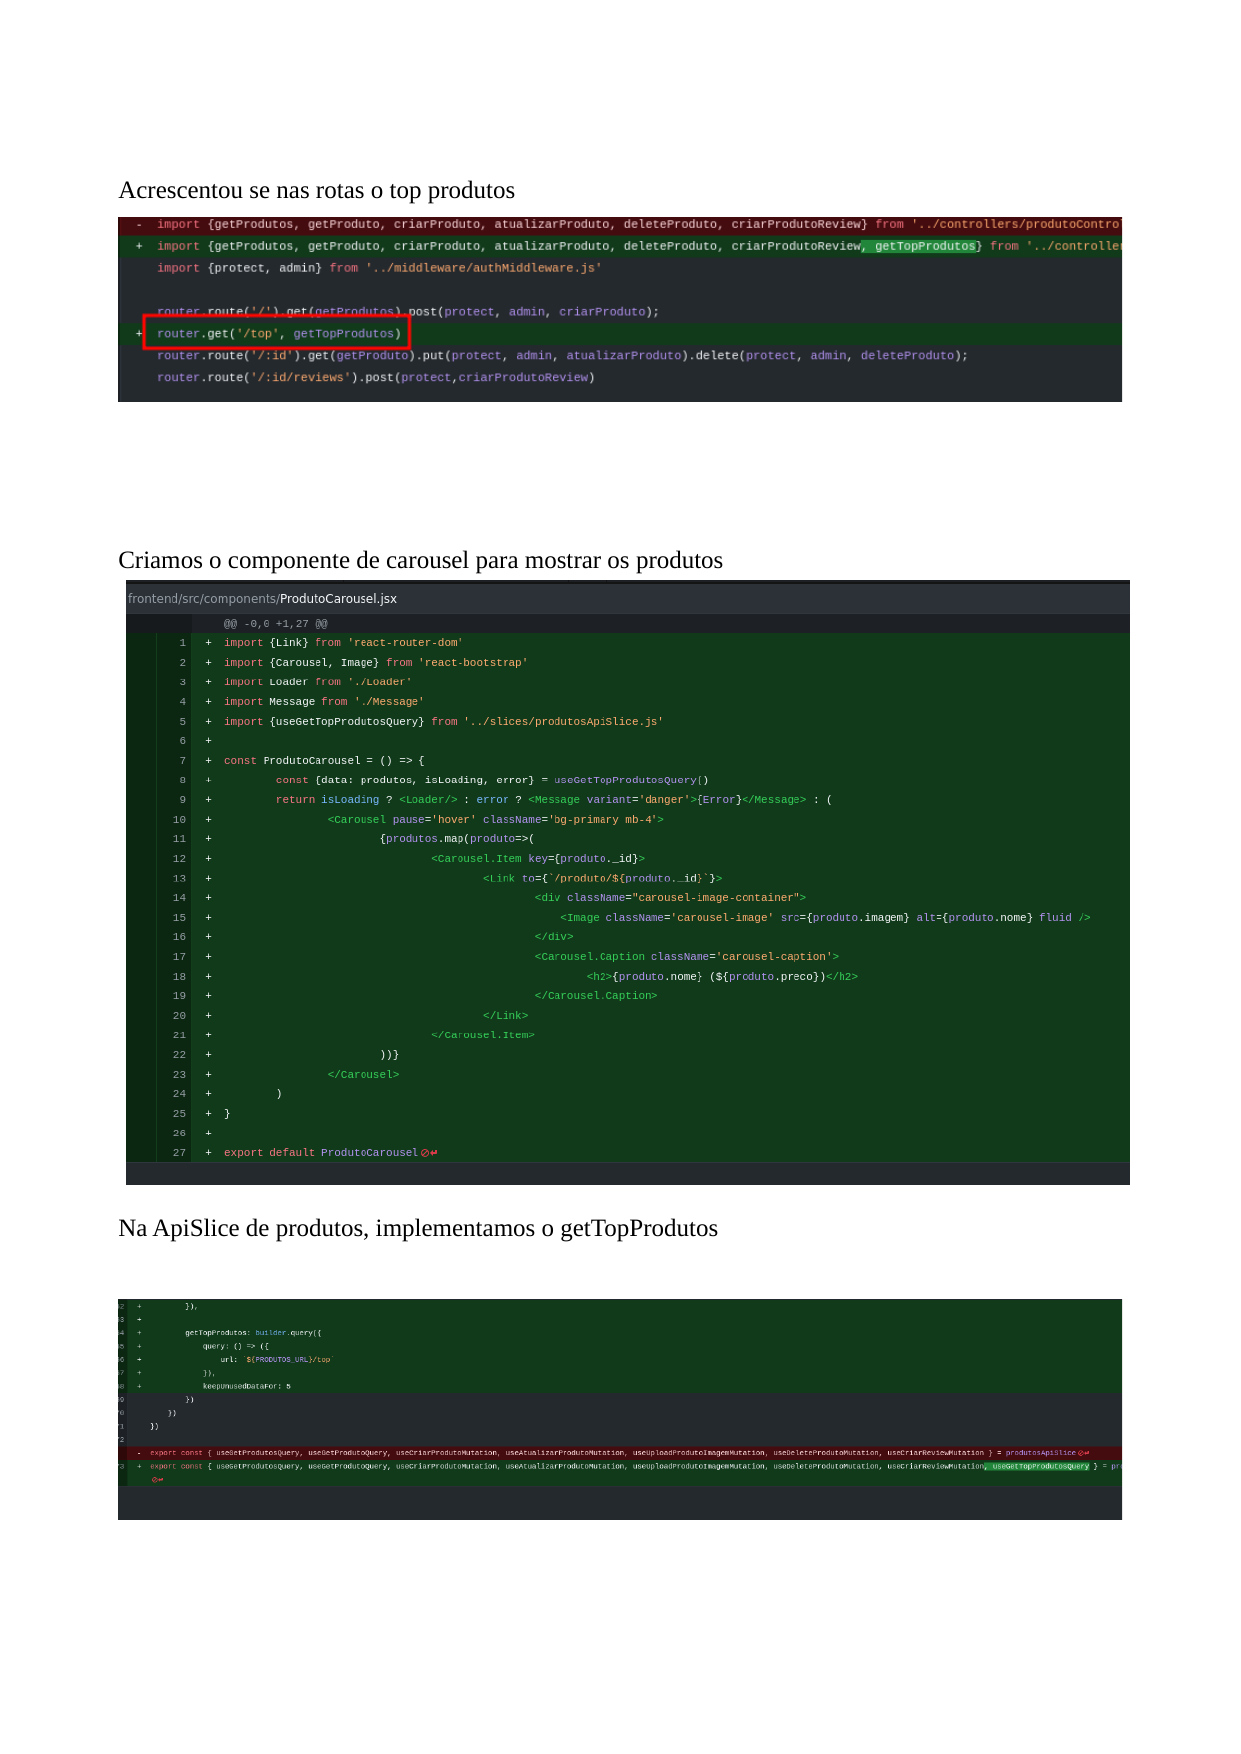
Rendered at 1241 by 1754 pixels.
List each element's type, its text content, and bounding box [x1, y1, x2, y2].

text Acrescentou se nas rotas o top produtos [118, 176, 1122, 204]
picture [118, 1299, 1123, 1520]
text Na ApiSlice de produtos, implementamos o getTopProdutos [118, 1213, 1122, 1242]
picture [118, 217, 1123, 402]
picture [126, 580, 1130, 1185]
text Criamos o componente de carousel para mostrar os produtos [118, 545, 1122, 574]
